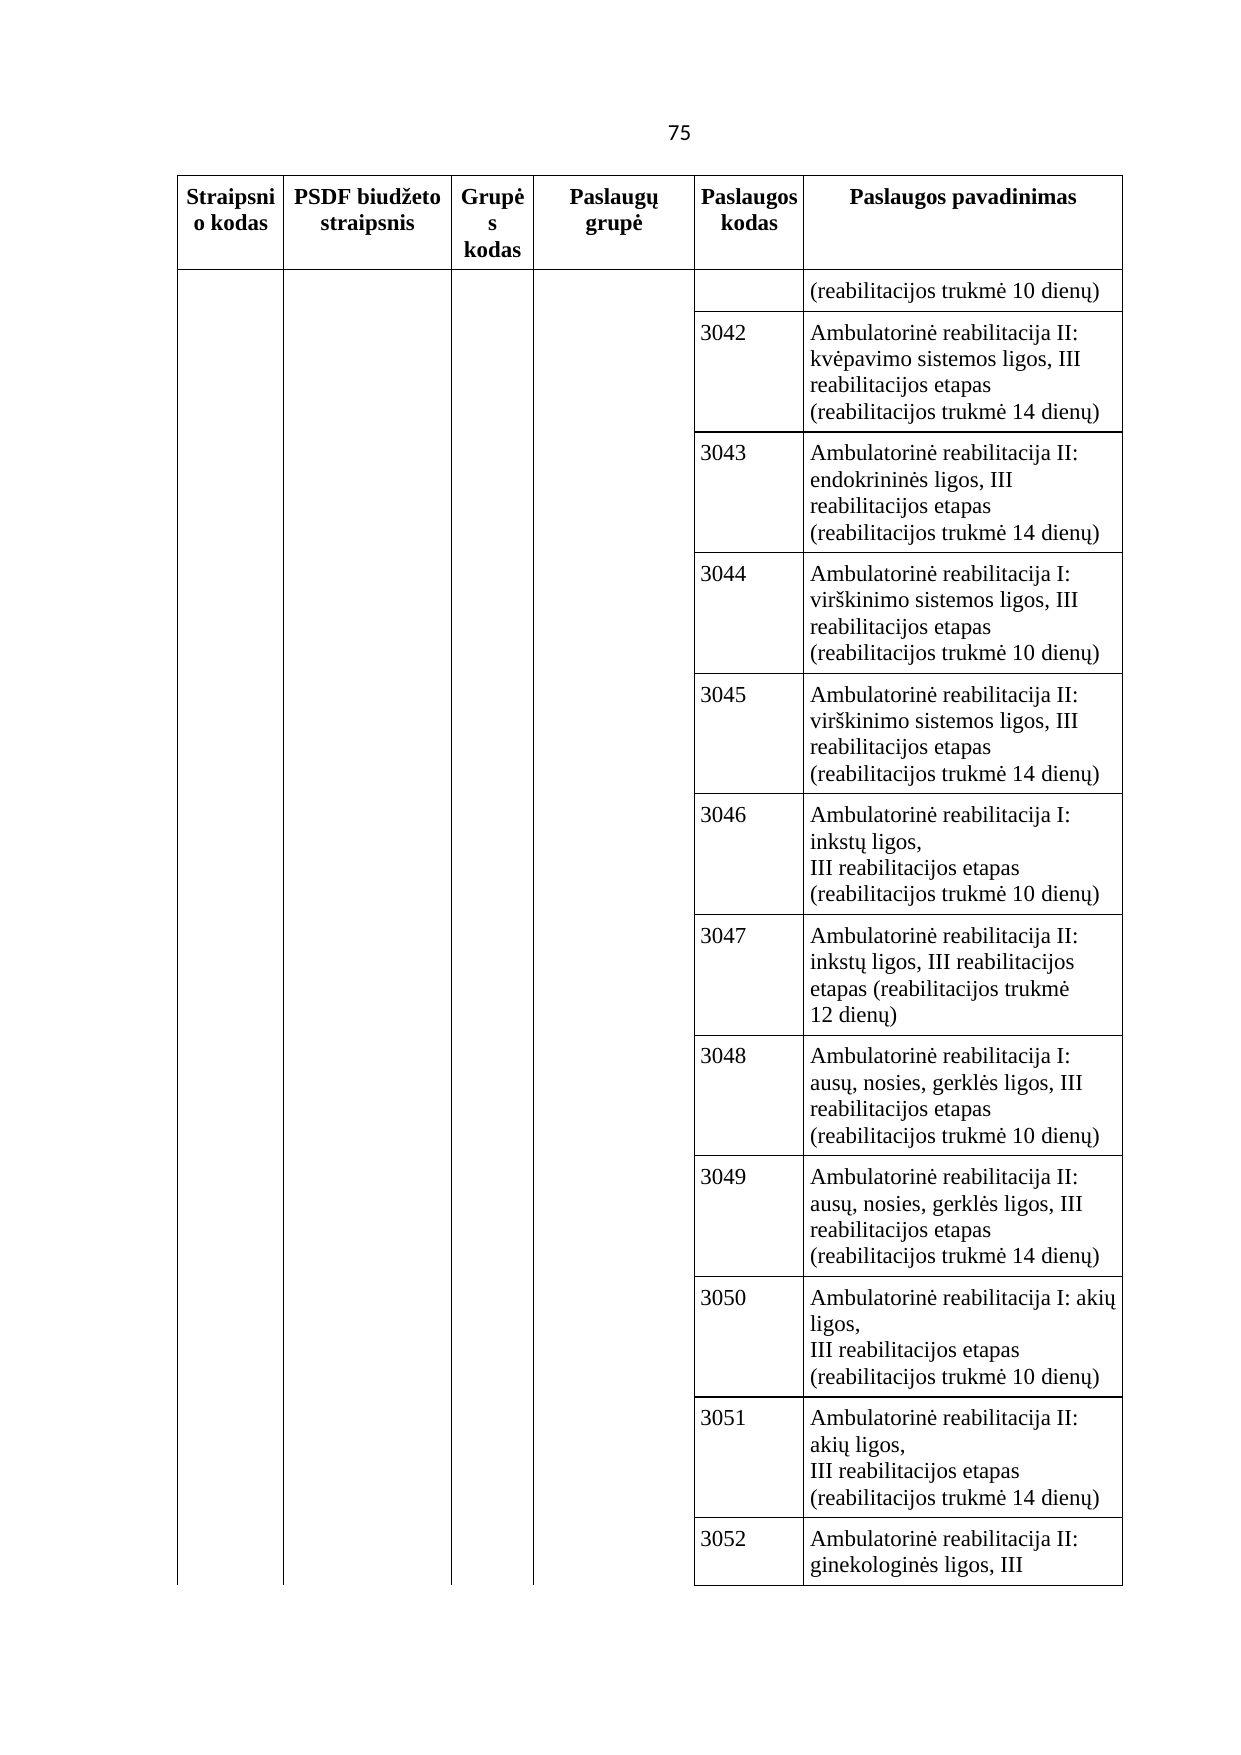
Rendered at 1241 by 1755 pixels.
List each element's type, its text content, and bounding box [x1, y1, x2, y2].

table_cell [284, 1276, 451, 1396]
table_cell Ambulatorinė reabilitacija II: inkstų ligos, III reabilitacijos etapas (reabilitacijos trukmė 12 dienų) [804, 915, 1122, 1034]
table_cell [284, 1517, 451, 1585]
table_cell [452, 914, 533, 1034]
table_cell [452, 673, 533, 793]
table_cell Ambulatorinė reabilitacija I: ausų, nosies, gerklės ligos, III reabilitacijos etapas (reabilitacijos trukmė 10 dienų) [804, 1036, 1122, 1155]
table_cell [178, 431, 283, 552]
table_cell [452, 552, 533, 673]
table_header Grupės kodas [452, 176, 533, 269]
table_cell [178, 1517, 283, 1585]
table_cell Ambulatorinė reabilitacija I: virškinimo sistemos ligos, III reabilitacijos etapas (reabilitacijos trukmė 10 dienų) [804, 553, 1122, 673]
table_cell Ambulatorinė reabilitacija II: endokrininės ligos, III reabilitacijos etapas (reabilitacijos trukmė 14 dienų) [804, 433, 1122, 552]
table_cell [284, 552, 451, 673]
table_cell 3052 [695, 1518, 803, 1585]
table_cell [452, 1035, 533, 1155]
table_cell [534, 1035, 694, 1155]
table_cell [178, 1396, 283, 1517]
table_cell [452, 1155, 533, 1276]
table_cell [695, 270, 803, 311]
table_cell [452, 793, 533, 914]
table_cell Ambulatorinė reabilitacija II: akių ligos, III reabilitacijos etapas (reabilitacijos trukmė 14 dienų) [804, 1398, 1122, 1517]
table_cell [284, 1155, 451, 1276]
table_cell [284, 793, 451, 914]
table_cell [178, 914, 283, 1034]
table_cell [284, 311, 451, 431]
table_cell [534, 673, 694, 793]
table_cell [452, 311, 533, 431]
table_cell Ambulatorinė reabilitacija I: inkstų ligos, III reabilitacijos etapas (reabilitacijos trukmė 10 dienų) [804, 794, 1122, 914]
table_cell [452, 431, 533, 552]
table_cell [178, 552, 283, 673]
table_header Paslaugos kodas [695, 176, 803, 269]
table_cell [178, 1155, 283, 1276]
table_cell 3045 [695, 674, 803, 793]
table_cell [284, 270, 451, 311]
table_cell [534, 311, 694, 431]
table_cell [534, 270, 694, 311]
table_cell [452, 1396, 533, 1517]
table_cell [284, 431, 451, 552]
table_cell [284, 914, 451, 1034]
table_cell [178, 793, 283, 914]
table_cell [534, 1517, 694, 1585]
table_cell Ambulatorinė reabilitacija II: kvėpavimo sistemos ligos, III reabilitacijos etapas (reabilitacijos trukmė 14 dienų) [804, 312, 1122, 431]
table_header PSDF biudžeto straipsnis [284, 176, 451, 269]
table_cell [284, 1396, 451, 1517]
table_cell [534, 1396, 694, 1517]
table_cell 3048 [695, 1036, 803, 1155]
table_cell [452, 1517, 533, 1585]
table_cell [534, 914, 694, 1034]
table_cell [534, 552, 694, 673]
table_cell [284, 1035, 451, 1155]
table_cell 3046 [695, 794, 803, 914]
table_cell 3047 [695, 915, 803, 1034]
table_cell 3049 [695, 1156, 803, 1276]
table_cell 3042 [695, 312, 803, 431]
table_header Straipsnio kodas [178, 176, 283, 269]
table_cell [534, 1276, 694, 1396]
table_cell 3043 [695, 433, 803, 552]
table_cell (reabilitacijos trukmė 10 dienų) [804, 270, 1122, 311]
table_cell [178, 311, 283, 431]
table_cell Ambulatorinė reabilitacija II: ginekologinės ligos, III [804, 1518, 1122, 1585]
table_cell [534, 431, 694, 552]
table_cell [452, 1276, 533, 1396]
table_cell [534, 793, 694, 914]
table_cell [534, 1155, 694, 1276]
table_cell 3050 [695, 1277, 803, 1396]
table_cell [452, 270, 533, 311]
table_header Paslaugų grupė [534, 176, 694, 269]
table_cell 3044 [695, 553, 803, 673]
table_cell [178, 1035, 283, 1155]
table_cell [178, 1276, 283, 1396]
table_cell Ambulatorinė reabilitacija II: ausų, nosies, gerklės ligos, III reabilitacijos etapas (reabilitacijos trukmė 14 dienų) [804, 1156, 1122, 1276]
table_cell [284, 673, 451, 793]
table_cell Ambulatorinė reabilitacija I: akių ligos, III reabilitacijos etapas (reabilitacijos trukmė 10 dienų) [804, 1277, 1122, 1396]
table_header Paslaugos pavadinimas [804, 176, 1122, 269]
table_cell Ambulatorinė reabilitacija II: virškinimo sistemos ligos, III reabilitacijos etapas (reabilitacijos trukmė 14 dienų) [804, 674, 1122, 793]
table_cell 3051 [695, 1398, 803, 1517]
table_cell [178, 270, 283, 311]
table_cell [178, 673, 283, 793]
